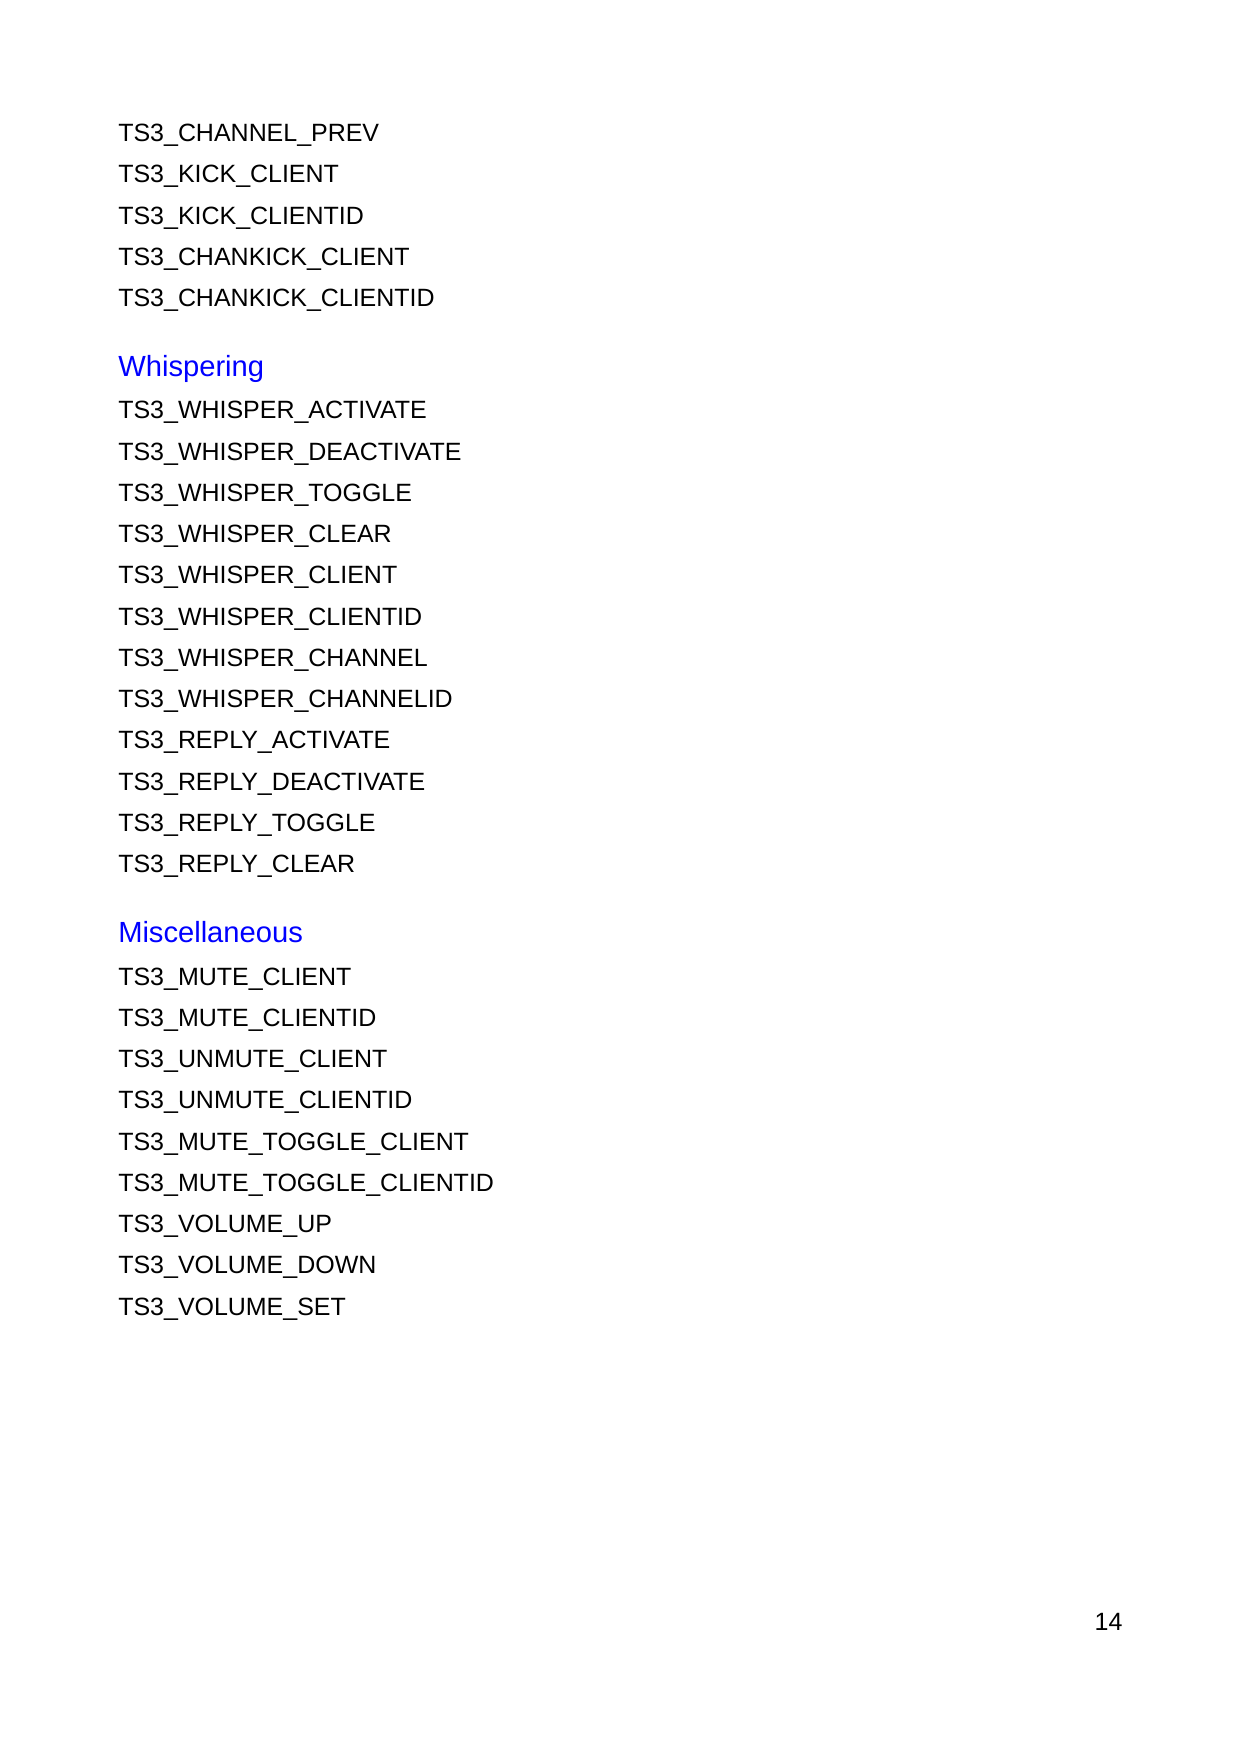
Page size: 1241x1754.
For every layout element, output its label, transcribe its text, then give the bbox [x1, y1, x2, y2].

text TS3_WHISPER_CLIENT [118, 560, 1122, 589]
text TS3_VOLUME_DOWN [118, 1250, 1122, 1279]
text TS3_CHANKICK_CLIENTID [118, 283, 1122, 312]
text TS3_WHISPER_ACTIVATE [118, 395, 1122, 424]
text TS3_WHISPER_TOGGLE [118, 478, 1122, 507]
text TS3_WHISPER_DEACTIVATE [118, 437, 1122, 465]
text TS3_KICK_CLIENT [118, 159, 1122, 188]
text TS3_UNMUTE_CLIENTID [118, 1085, 1122, 1114]
text TS3_WHISPER_CHANNELID [118, 684, 1122, 713]
text TS3_KICK_CLIENTID [118, 201, 1122, 229]
text TS3_REPLY_CLEAR [118, 849, 1122, 878]
text TS3_UNMUTE_CLIENT [118, 1044, 1122, 1073]
subtitle Whispering [118, 349, 1122, 383]
text TS3_VOLUME_UP [118, 1209, 1122, 1238]
subtitle Miscellaneous [118, 915, 1122, 949]
text TS3_MUTE_TOGGLE_CLIENT [118, 1126, 1122, 1155]
text TS3_MUTE_TOGGLE_CLIENTID [118, 1168, 1122, 1196]
text TS3_REPLY_ACTIVATE [118, 725, 1122, 754]
text TS3_VOLUME_SET [118, 1291, 1122, 1320]
text TS3_CHANNEL_PREV [118, 118, 1122, 147]
text TS3_WHISPER_CLEAR [118, 519, 1122, 548]
text TS3_REPLY_TOGGLE [118, 808, 1122, 837]
text TS3_REPLY_DEACTIVATE [118, 767, 1122, 795]
text TS3_CHANKICK_CLIENT [118, 242, 1122, 271]
text TS3_WHISPER_CLIENTID [118, 602, 1122, 630]
text TS3_MUTE_CLIENT [118, 961, 1122, 990]
text TS3_WHISPER_CHANNEL [118, 643, 1122, 672]
text TS3_MUTE_CLIENTID [118, 1003, 1122, 1031]
